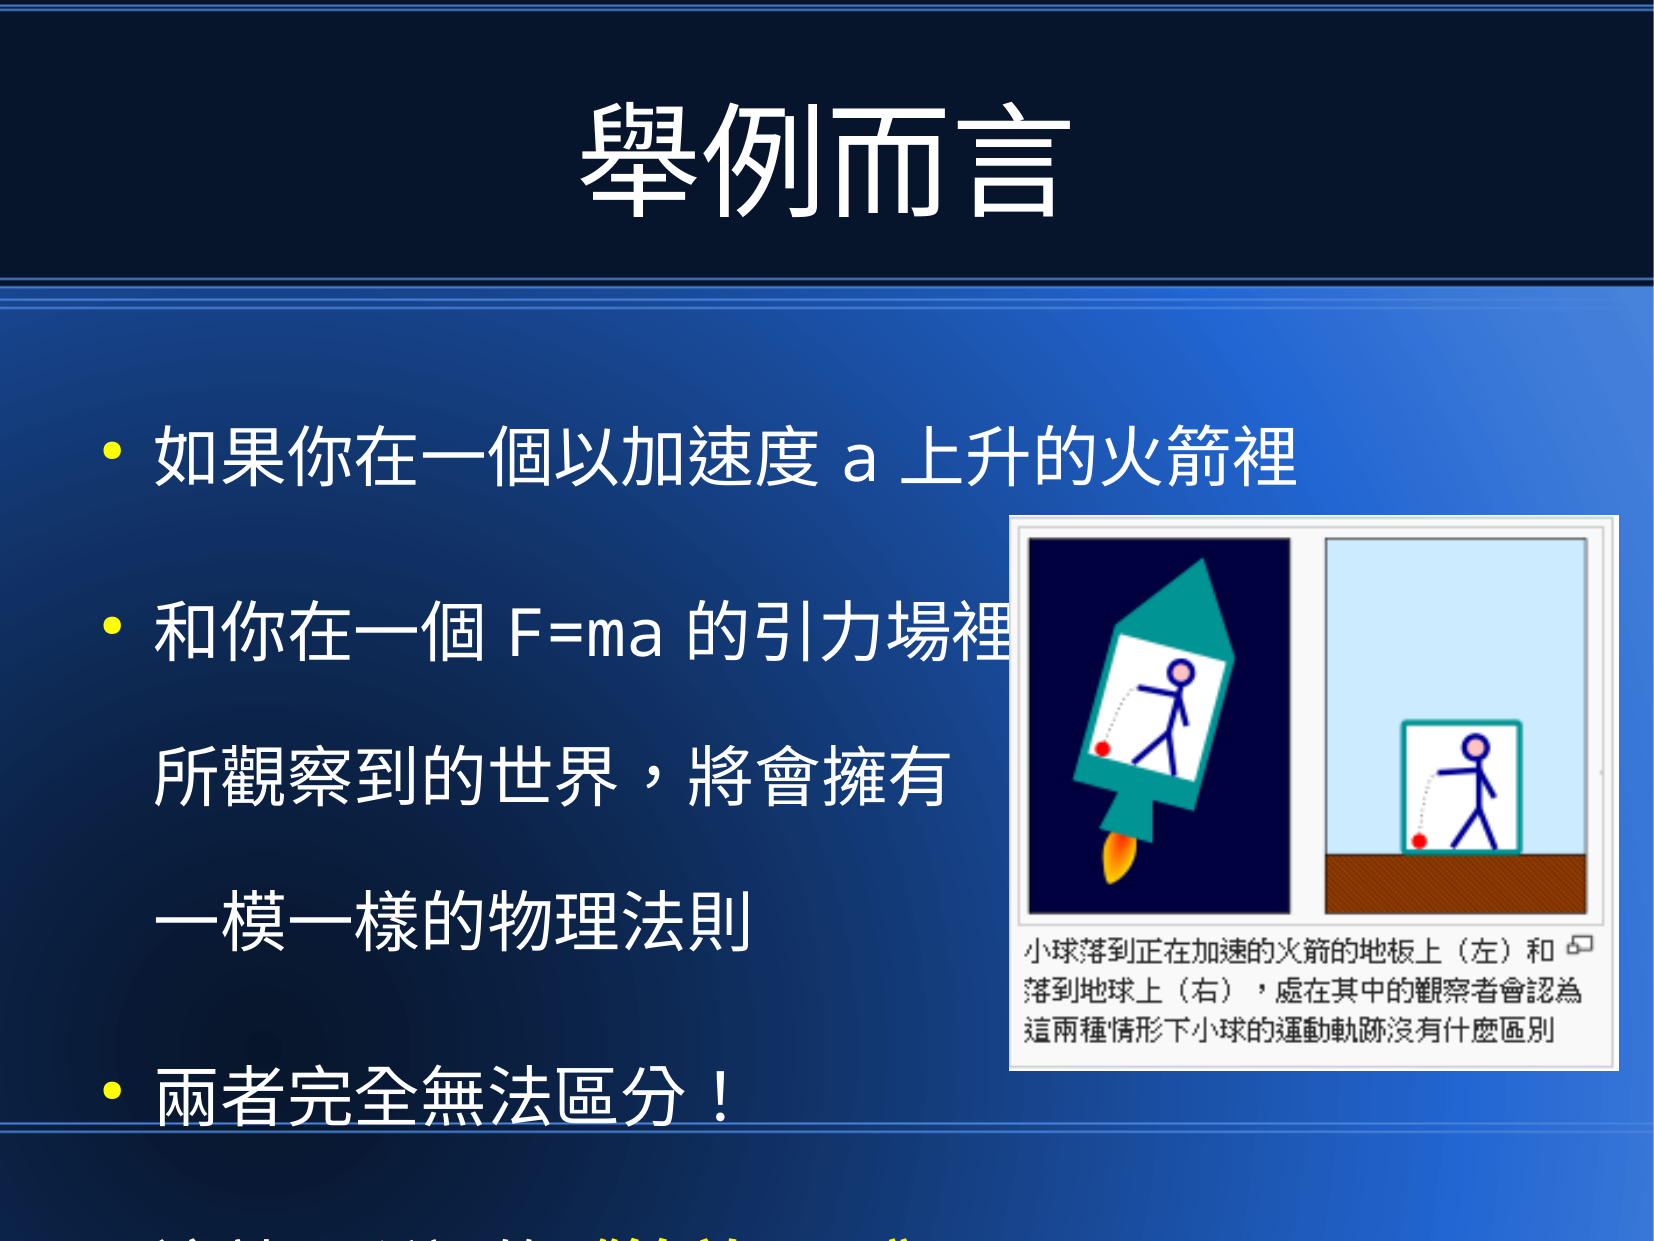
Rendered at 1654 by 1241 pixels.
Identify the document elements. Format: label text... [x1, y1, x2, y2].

picture [0, 0, 1654, 1241]
list 如果你在一個以加速度a上升的火箭裡 和你在一個F=ma的引力場裡 所觀察到的世界，將會擁有 一模一樣的物理法則 兩者完全無法區分！ 這就是所謂的《等效原理》。 [82, 355, 1571, 1241]
title 舉例而言 [82, 49, 1571, 257]
